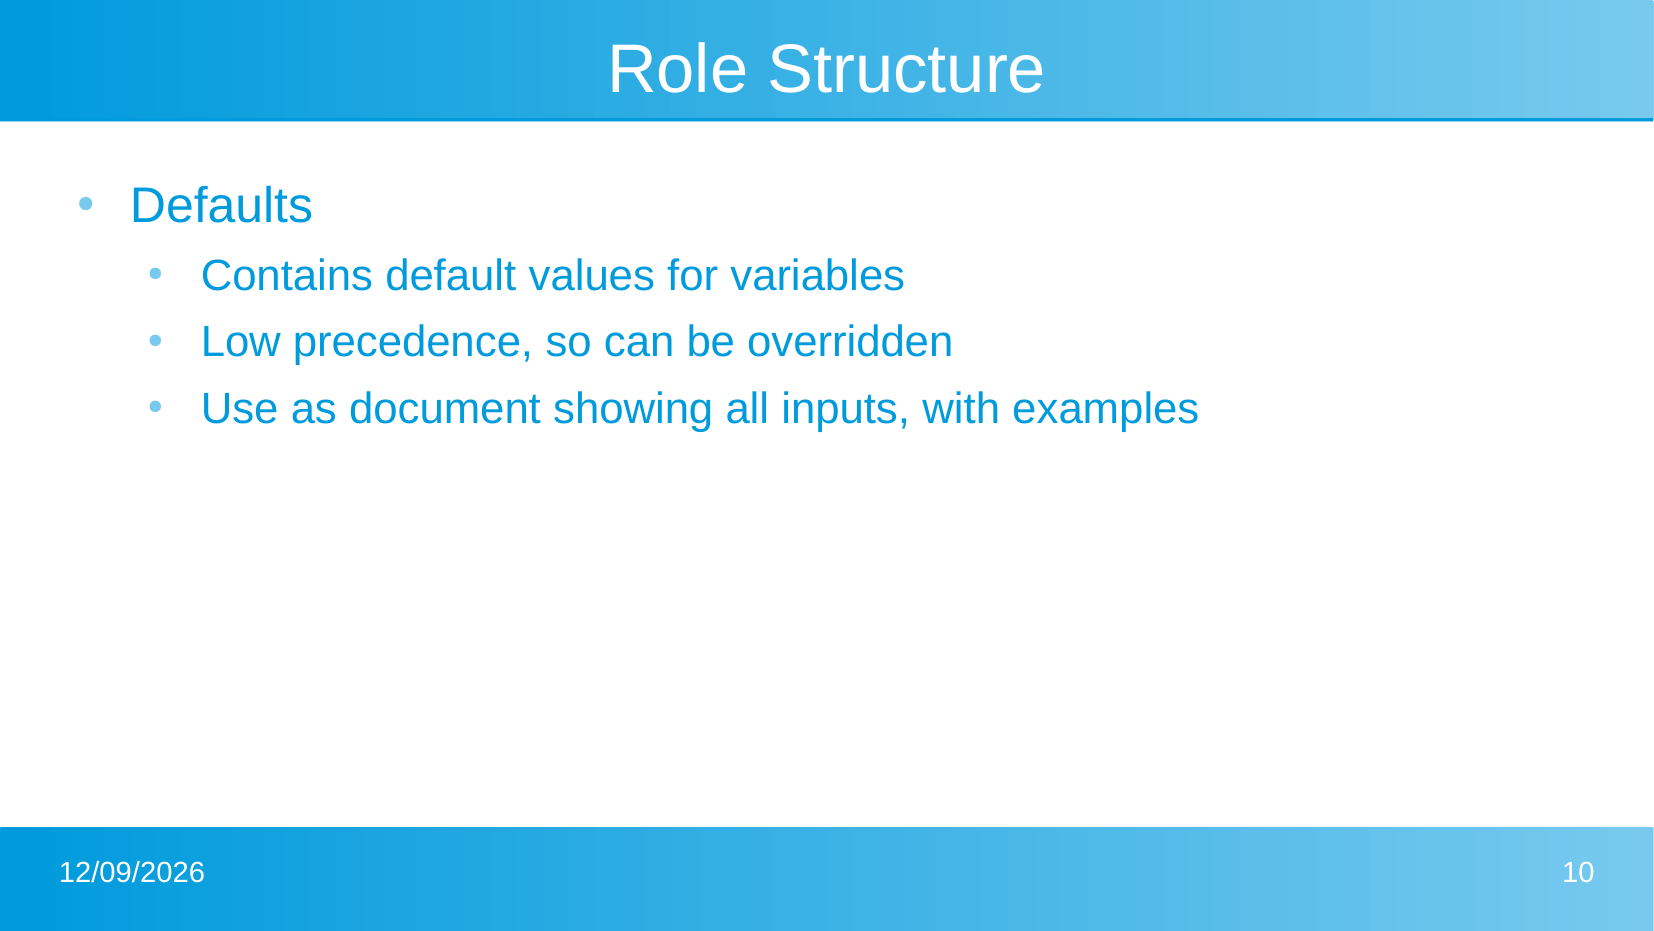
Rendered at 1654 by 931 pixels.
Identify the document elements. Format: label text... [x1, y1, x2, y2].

list Defaults Contains default values for variables Low precedence, so can be overridden Use as document showing all inputs, with examples [59, 177, 1595, 768]
title Role Structure [59, 29, 1595, 108]
